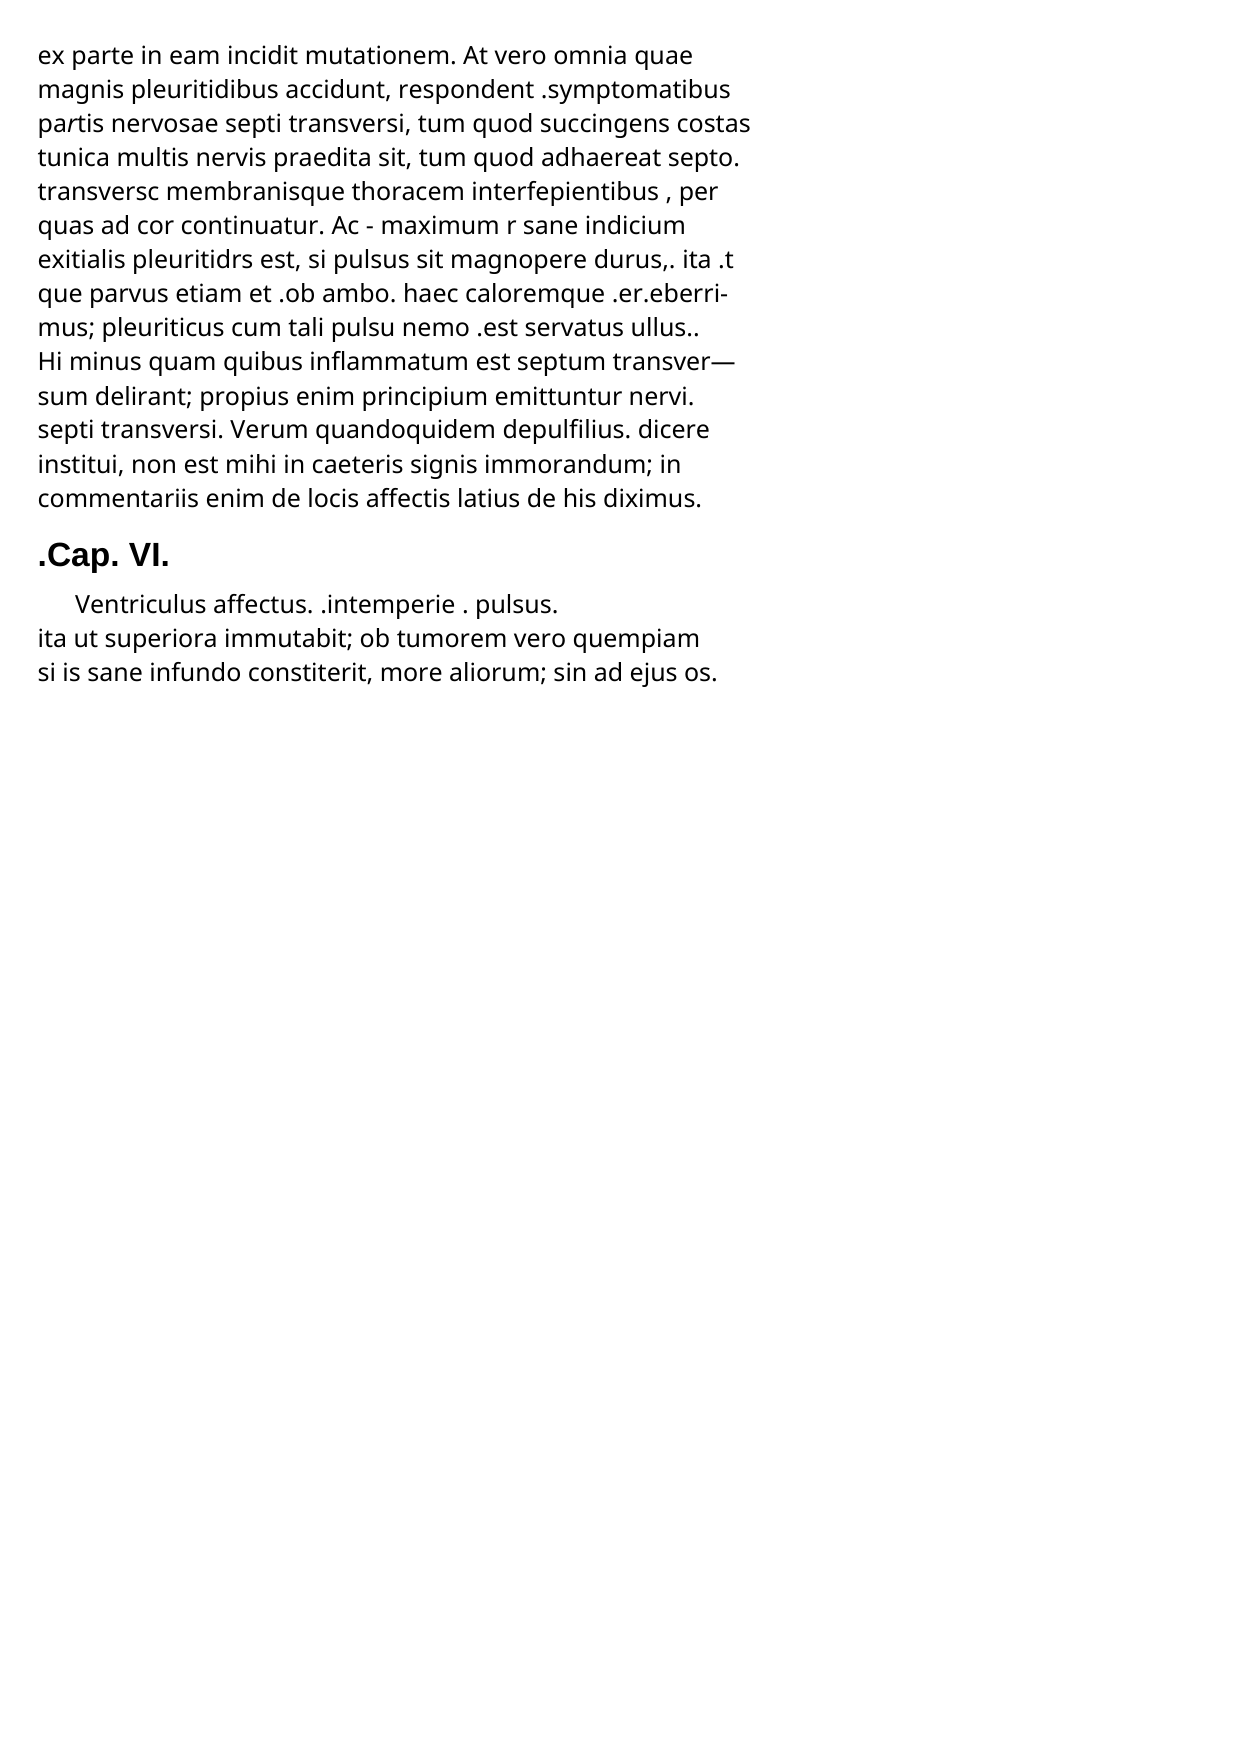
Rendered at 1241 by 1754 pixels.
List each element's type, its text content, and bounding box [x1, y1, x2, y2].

subtitle .Cap. VI. [37, 535, 1203, 574]
text ex parte in eam incidit mutationem. At vero omnia quae magnis pleuritidibus accidunt, respondent .symptomatibus partis nervosae septi transversi, tum quod succingens costas tunica multis nervis praedita sit, tum quod adhaereat septo. transversc membranisque thoracem interfepientibus , per quas ad cor continuatur. Ac - maximum r sane indicium exitialis pleuritidrs est, si pulsus sit magnopere durus,. ita .t que parvus etiam et .ob ambo. haec caloremque .er.eberri- mus; pleuriticus cum tali pulsu nemo .est servatus ullus.. Hi minus quam quibus inflammatum est septum transver— sum delirant; propius enim principium emittuntur nervi. septi transversi. Verum quandoquidem depulfilius. dicere institui, non est mihi in caeteris signis immorandum; in commentariis enim de locis affectis latius de his diximus. [37, 37, 1203, 514]
text Ventriculus affectus. .intemperie . pulsus. ita ut superiora immutabit; ob tumorem vero quempiam si is sane infundo constiterit, more aliorum; sin ad ejus os. [37, 586, 1203, 688]
